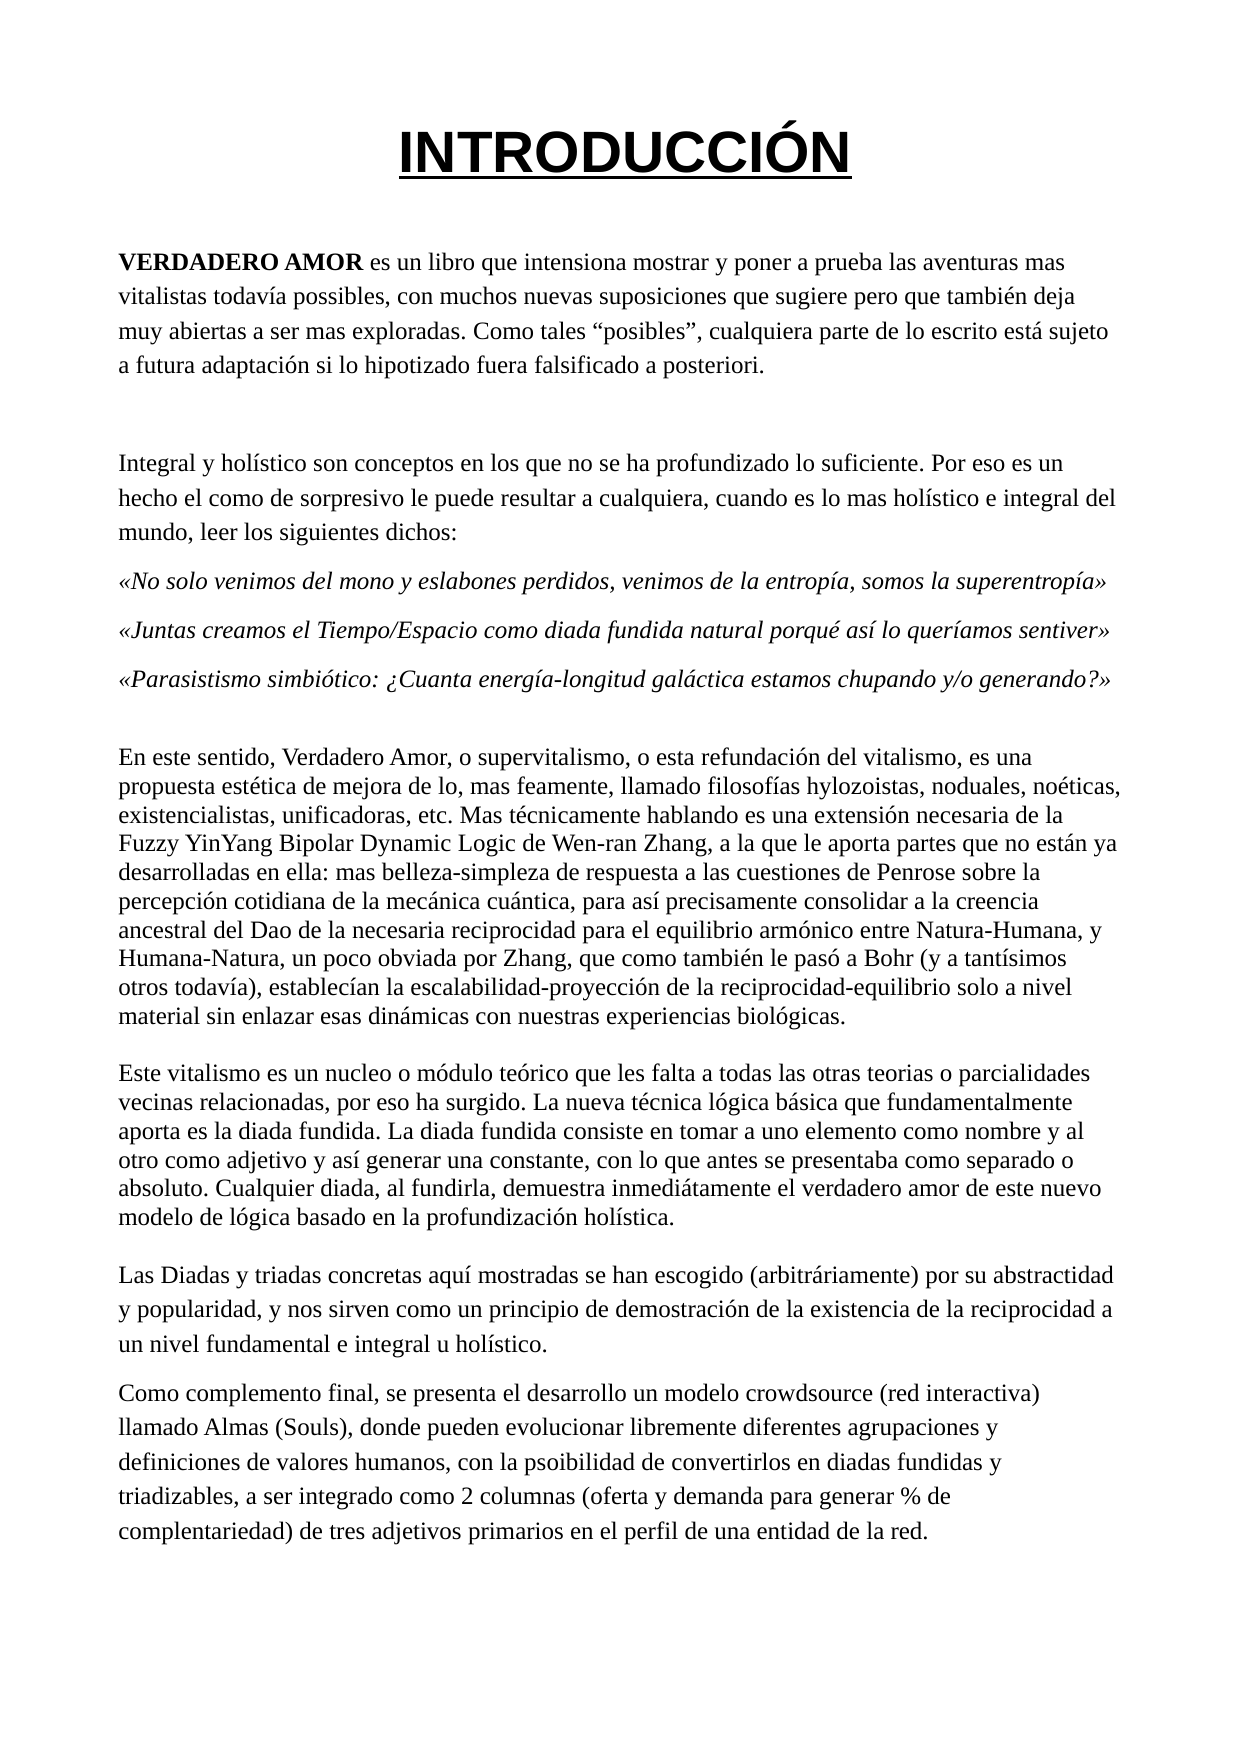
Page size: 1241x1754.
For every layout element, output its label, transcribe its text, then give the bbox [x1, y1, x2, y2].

text «No solo venimos del mono y eslabones perdidos, venimos de la entropía, somos la superentropía» [118, 566, 1122, 595]
text Las Diadas y triadas concretas aquí mostradas se han escogido (arbitráriamente) por su abstractidad y popularidad, y nos sirven como un principio de demostración de la existencia de la reciprocidad a un nivel fundamental e integral u holístico. [118, 1260, 1122, 1357]
subtitle INTRODUCCIÓN [118, 118, 1122, 185]
text «Juntas creamos el Tiempo/Espacio como diada fundida natural porqué así lo queríamos sentiver» [118, 615, 1122, 644]
text VERDADERO AMOR es un libro que intensiona mostrar y poner a prueba las aventuras mas vitalistas todavía possibles, con muchos nuevas suposiciones que sugiere pero que también deja muy abiertas a ser mas exploradas. Como tales “posibles”, cualquiera parte de lo escrito está sujeto a futura adaptación si lo hipotizado fuera falsificado a posteriori. [118, 247, 1122, 379]
text En este sentido, Verdadero Amor, o supervitalismo, o esta refundación del vitalismo, es una propuesta estética de mejora de lo, mas feamente, llamado filosofías hylozoistas, noduales, noéticas, existencialistas, unificadoras, etc. Mas técnicamente hablando es una extensión necesaria de la Fuzzy YinYang Bipolar Dynamic Logic de Wen-ran Zhang, a la que le aporta partes que no están ya desarrolladas en ella: mas belleza-simpleza de respuesta a las cuestiones de Penrose sobre la percepción cotidiana de la mecánica cuántica, para así precisamente consolidar a la creencia ancestral del Dao de la necesaria reciprocidad para el equilibrio armónico entre Natura-Humana, y Humana-Natura, un poco obviada por Zhang, que como también le pasó a Bohr (y a tantísimos otros todavía), establecían la escalabilidad-proyección de la reciprocidad-equilibrio solo a nivel material sin enlazar esas dinámicas con nuestras experiencias biológicas. [118, 742, 1122, 1030]
text Como complemento final, se presenta el desarrollo un modelo crowdsource (red interactiva) llamado Almas (Souls), donde pueden evolucionar libremente diferentes agrupaciones y definiciones de valores humanos, con la psoibilidad de convertirlos en diadas fundidas y triadizables, a ser integrado como 2 columnas (oferta y demanda para generar % de complentariedad) de tres adjetivos primarios en el perfil de una entidad de la red. [118, 1378, 1122, 1544]
text Este vitalismo es un nucleo o módulo teórico que les falta a todas las otras teorias o parcialidades vecinas relacionadas, por eso ha surgido. La nueva técnica lógica básica que fundamentalmente aporta es la diada fundida. La diada fundida consiste en tomar a uno elemento como nombre y al otro como adjetivo y así generar una constante, con lo que antes se presentaba como separado o absoluto. Cualquier diada, al fundirla, demuestra inmediátamente el verdadero amor de este nuevo modelo de lógica basado en la profundización holística. [118, 1058, 1122, 1231]
text Integral y holístico son conceptos en los que no se ha profundizado lo suficiente. Por eso es un hecho el como de sorpresivo le puede resultar a cualquiera, cuando es lo mas holístico e integral del mundo, leer los siguientes dichos: [118, 448, 1122, 546]
text «Parasistismo simbiótico: ¿Cuanta energía-longitud galáctica estamos chupando y/o generando?» [118, 664, 1122, 693]
